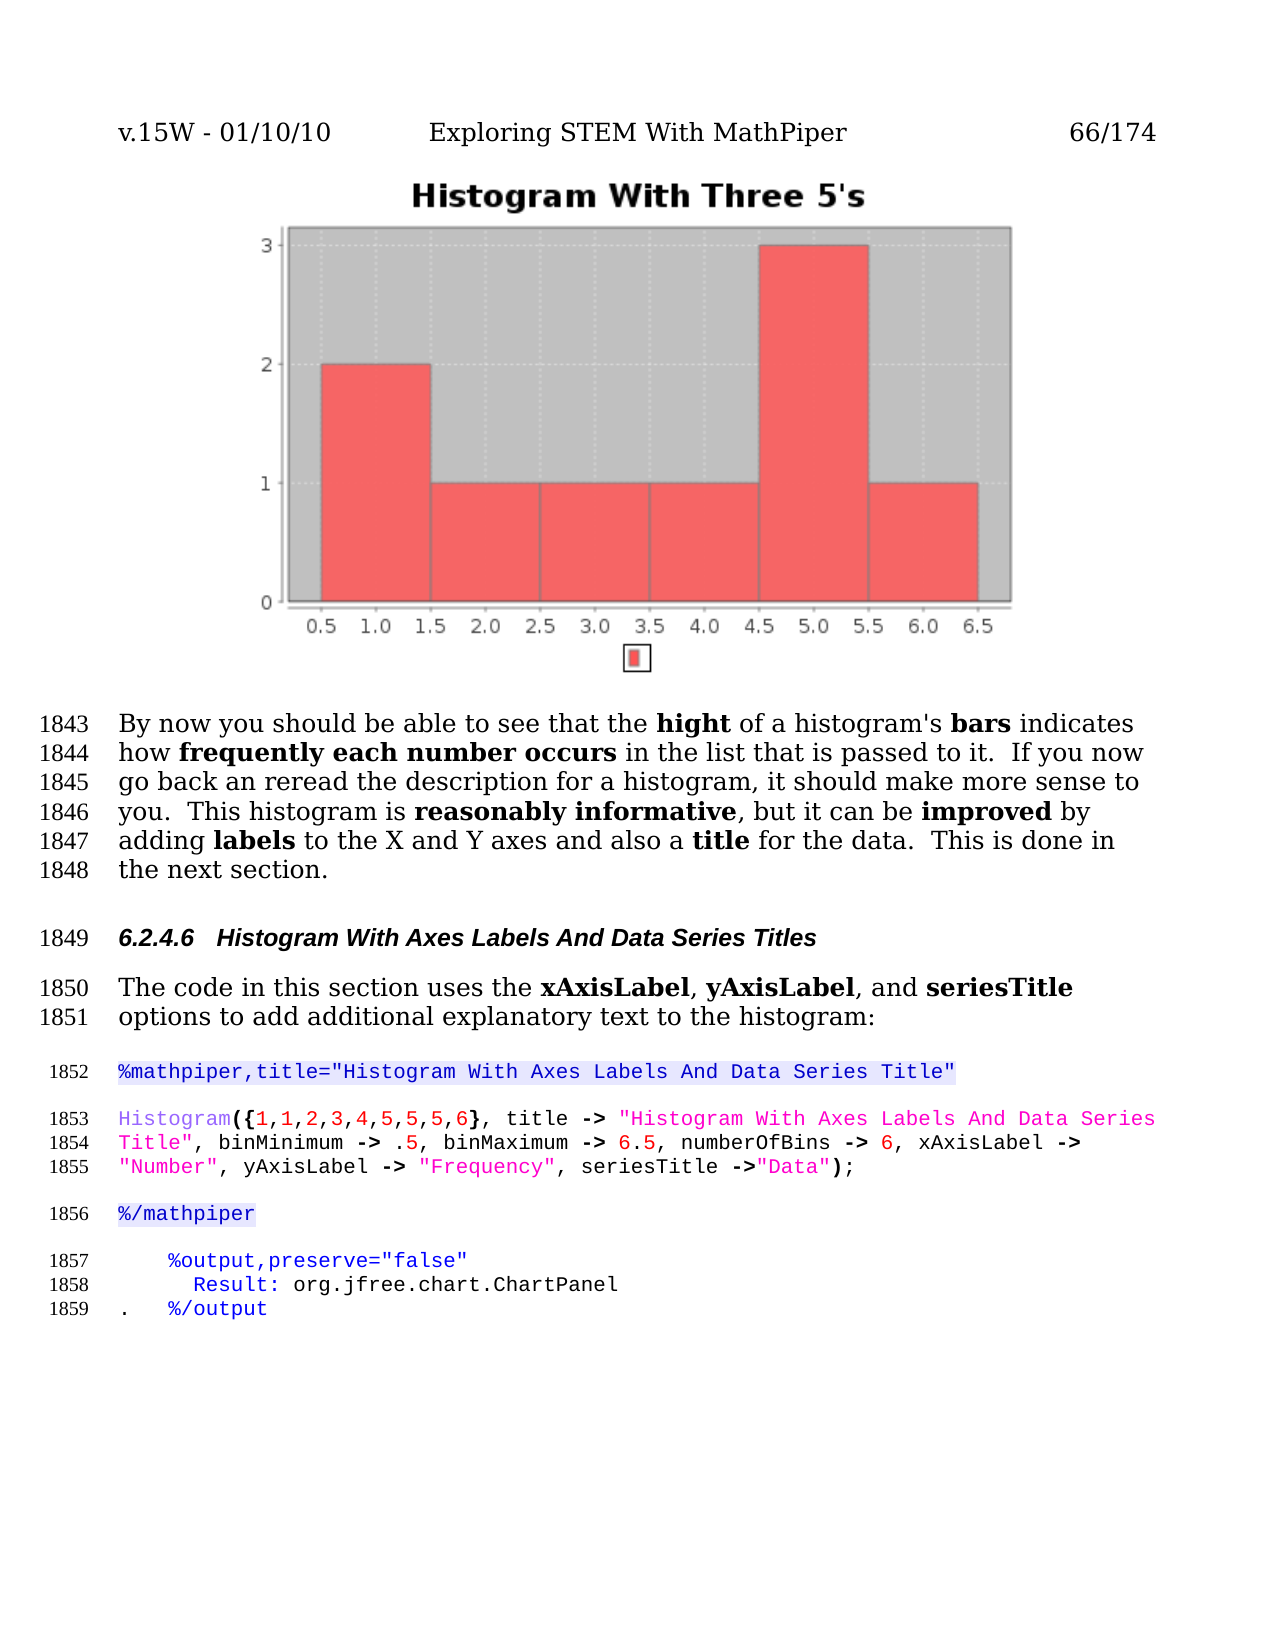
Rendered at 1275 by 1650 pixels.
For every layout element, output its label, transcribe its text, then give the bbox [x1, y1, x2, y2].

text By now you should be able to see that the hight of a histogram's bars indicates how frequently each number occurs in the list that is passed to it. If you now go back an reread the description for a histogram, it should make more sense to you. This histogram is reasonably informative, but it can be improved by adding labels to the X and Y axes and also a title for the data. This is done in the next section. [118, 708, 1157, 884]
picture [245, 176, 1030, 674]
text The code in this section uses the xAxisLabel, yAxisLabel, and seriesTitle options to add additional explanatory text to the histogram: [118, 973, 1157, 1031]
text %output,preserve="false" [118, 1250, 1157, 1274]
text %/mathpiper [118, 1203, 1157, 1227]
text Histogram({1,1,2,3,4,5,5,5,6}, title -> "Histogram With Axes Labels And Data Series Title", binMinimum -> .5, binMaximum -> 6.5, numberOfBins -> 6, xAxisLabel -> "Number", yAxisLabel -> "Frequency", seriesTitle ->"Data"); [118, 1108, 1157, 1179]
text %mathpiper,title="Histogram With Axes Labels And Data Series Title" [118, 1061, 1157, 1085]
text . %/output [118, 1298, 1157, 1321]
text Result: org.jfree.chart.ChartPanel [118, 1274, 1157, 1298]
subtitle Histogram With Axes Labels And Data Series Titles [118, 923, 1157, 952]
